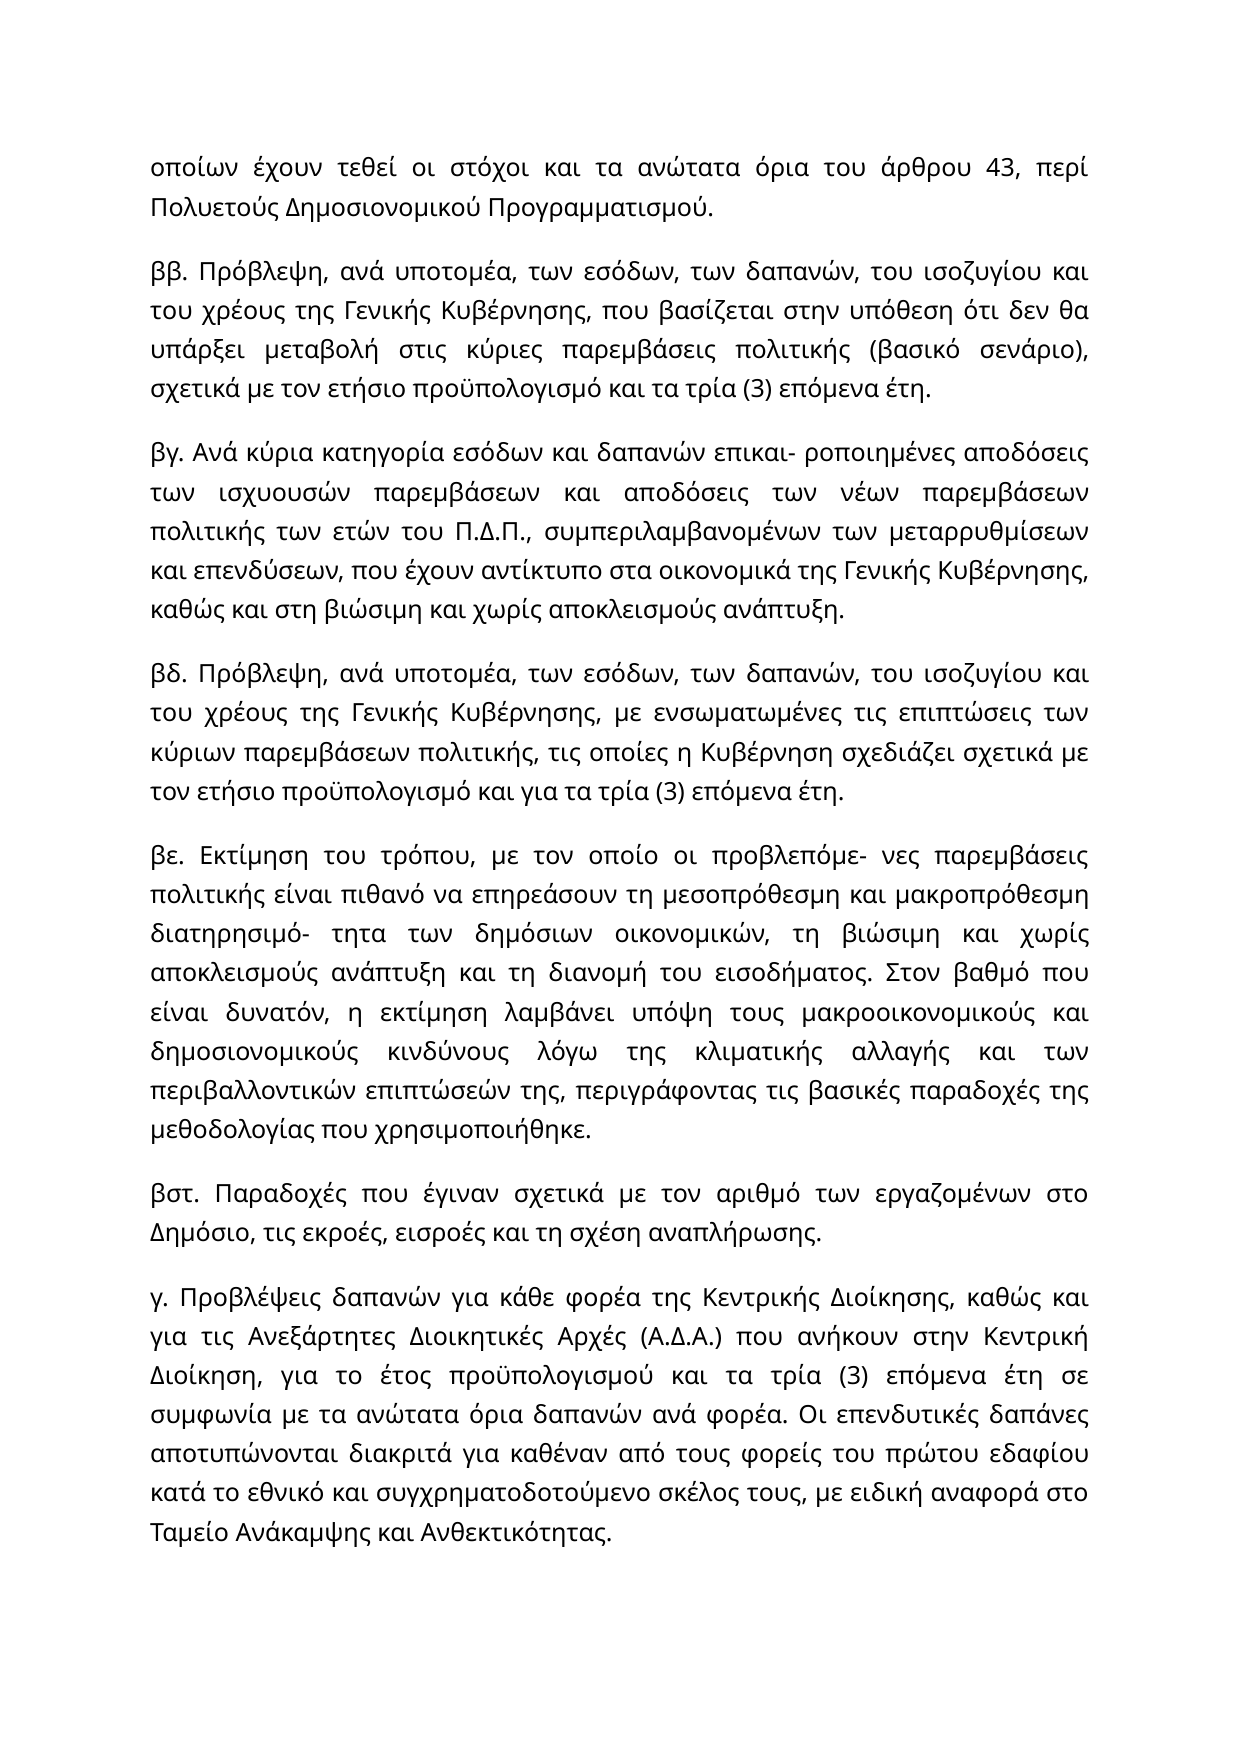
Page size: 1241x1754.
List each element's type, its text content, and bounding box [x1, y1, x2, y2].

text βδ. Πρόβλεψη, ανά υποτομέα, των εσόδων, των δαπανών, του ισοζυγίου και του χρέους της Γενικής Κυβέρνησης, με ενσωματωμένες τις επιπτώσεις των κύριων παρεμβάσεων πολιτικής, τις οποίες η Κυβέρνηση σχεδιάζει σχετικά με τον ετήσιο προϋπολογισμό και για τα τρία (3) επόμενα έτη. [150, 656, 1090, 807]
text βστ. Παραδοχές που έγιναν σχετικά με τον αριθμό των εργαζομένων στο Δημόσιο, τις εκροές, εισροές και τη σχέση αναπλήρωσης. [150, 1176, 1090, 1249]
text βε. Εκτίμηση του τρόπου, με τον οποίο οι προβλεπόμε- νες παρεμβάσεις πολιτικής είναι πιθανό να επηρεάσουν τη μεσοπρόθεσμη και μακροπρόθεσμη διατηρησιμό- τητα των δημόσιων οικονομικών, τη βιώσιμη και χωρίς αποκλεισμούς ανάπτυξη και τη διανομή του εισοδήματος. Στον βαθμό που είναι δυνατόν, η εκτίμηση λαμβάνει υπόψη τους μακροοικονομικούς και δημοσιονομικούς κινδύνους λόγω της κλιματικής αλλαγής και των περιβαλλοντικών επιπτώσεών της, περιγράφοντας τις βασικές παραδοχές της μεθοδολογίας που χρησιμοποιήθηκε. [150, 837, 1090, 1146]
text γ. Προβλέψεις δαπανών για κάθε φορέα της Κεντρικής Διοίκησης, καθώς και για τις Ανεξάρτητες Διοικητικές Αρχές (Α.Δ.Α.) που ανήκουν στην Κεντρική Διοίκηση, για το έτος προϋπολογισμού και τα τρία (3) επόμενα έτη σε συμφωνία με τα ανώτατα όρια δαπανών ανά φορέα. Οι επενδυτικές δαπάνες αποτυπώνονται διακριτά για καθέναν από τους φορείς του πρώτου εδαφίου κατά το εθνικό και συγχρηματοδοτούμενο σκέλος τους, με ειδική αναφορά στο Ταμείο Ανάκαμψης και Ανθεκτικότητας. [150, 1279, 1090, 1548]
text ββ. Πρόβλεψη, ανά υποτομέα, των εσόδων, των δαπανών, του ισοζυγίου και του χρέους της Γενικής Κυβέρνησης, που βασίζεται στην υπόθεση ότι δεν θα υπάρξει μεταβολή στις κύριες παρεμβάσεις πολιτικής (βασικό σενάριο), σχετικά με τον ετήσιο προϋπολογισμό και τα τρία (3) επόμενα έτη. [150, 253, 1090, 405]
text βγ. Ανά κύρια κατηγορία εσόδων και δαπανών επικαι- ροποιημένες αποδόσεις των ισχυουσών παρεμβάσεων και αποδόσεις των νέων παρεμβάσεων πολιτικής των ετών του Π.Δ.Π., συμπεριλαμβανομένων των μεταρρυθμίσεων και επενδύσεων, που έχουν αντίκτυπο στα οικονομικά της Γενικής Κυβέρνησης, καθώς και στη βιώσιμη και χωρίς αποκλεισμούς ανάπτυξη. [150, 435, 1090, 626]
text οποίων έχουν τεθεί οι στόχοι και τα ανώτατα όρια του άρθρου 43, περί Πολυετούς Δημοσιονομικού Προγραμματισμού. [150, 150, 1090, 223]
